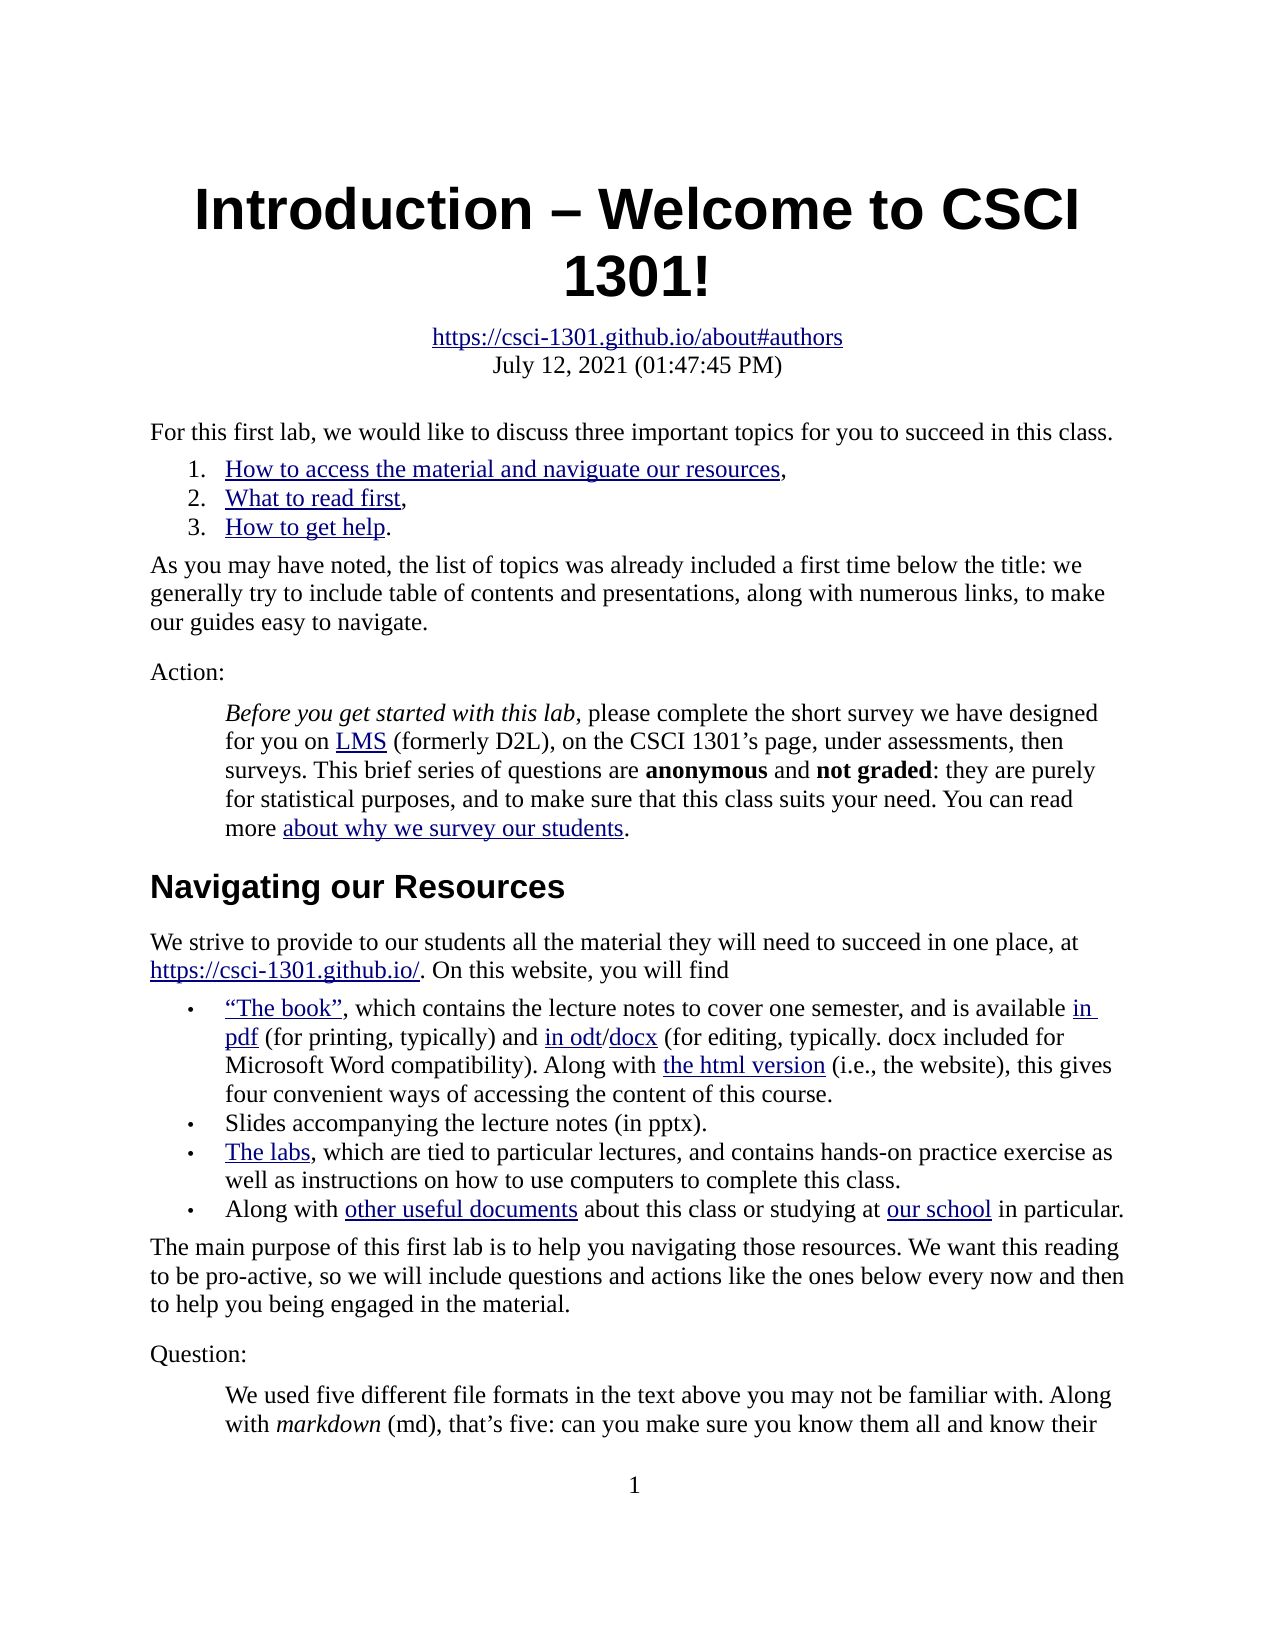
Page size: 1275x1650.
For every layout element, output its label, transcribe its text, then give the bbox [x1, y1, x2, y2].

list What to read first, [187, 483, 1125, 512]
list How to access the material and naviguate our resources, [187, 454, 1125, 483]
list The labs, which are tied to particular lectures, and contains hands-on practice exercise as well as instructions on how to use computers to complete this class. [187, 1137, 1125, 1194]
text We strive to provide to our students all the material they will need to succeed in one place, at https://csci-1301.github.io/. On this website, you will find [150, 927, 1125, 984]
title Introduction – Welcome to CSCI 1301! [150, 175, 1125, 309]
list Slides accompanying the lecture notes (in pptx). [187, 1108, 1125, 1137]
subtitle Navigating our Resources [150, 866, 1125, 905]
text As you may have noted, the list of topics was already included a first time below the title: we generally try to include table of contents and presentations, along with numerous links, to make our guides easy to navigate. [150, 550, 1125, 636]
text For this first lab, we would like to discuss three important topics for you to succeed in this class. [150, 417, 1125, 446]
text July 12, 2021 (01:47:45 PM) [150, 350, 1125, 379]
text Action: [150, 657, 1125, 686]
text We used five different file formats in the text above you may not be familiar with. Along with markdown (md), that’s five: can you make sure you know them all and know their [225, 1380, 1125, 1437]
text https://csci-1301.github.io/about#authors [150, 322, 1125, 350]
text Before you get started with this lab, please complete the short survey we have designed for you on LMS (formerly D2L), on the CSCI 1301’s page, under assessments, then surveys. This brief series of questions are anonymous and not graded: they are purely for statistical purposes, and to make sure that this class suits your need. You can read more about why we survey our students. [225, 698, 1125, 841]
list How to get help. [187, 512, 1125, 541]
list Along with other useful documents about this class or studying at our school in particular. [187, 1194, 1125, 1223]
text The main purpose of this first lab is to help you navigating those resources. We want this reading to be pro-active, so we will include questions and actions like the ones below every now and then to help you being engaged in the material. [150, 1232, 1125, 1318]
text Question: [150, 1339, 1125, 1368]
list “The book”, which contains the lecture notes to cover one semester, and is available in pdf (for printing, typically) and in odt/docx (for editing, typically. docx included for Microsoft Word compatibility). Along with the html version (i.e., the website), this gives four convenient ways of accessing the content of this course. [187, 993, 1125, 1108]
